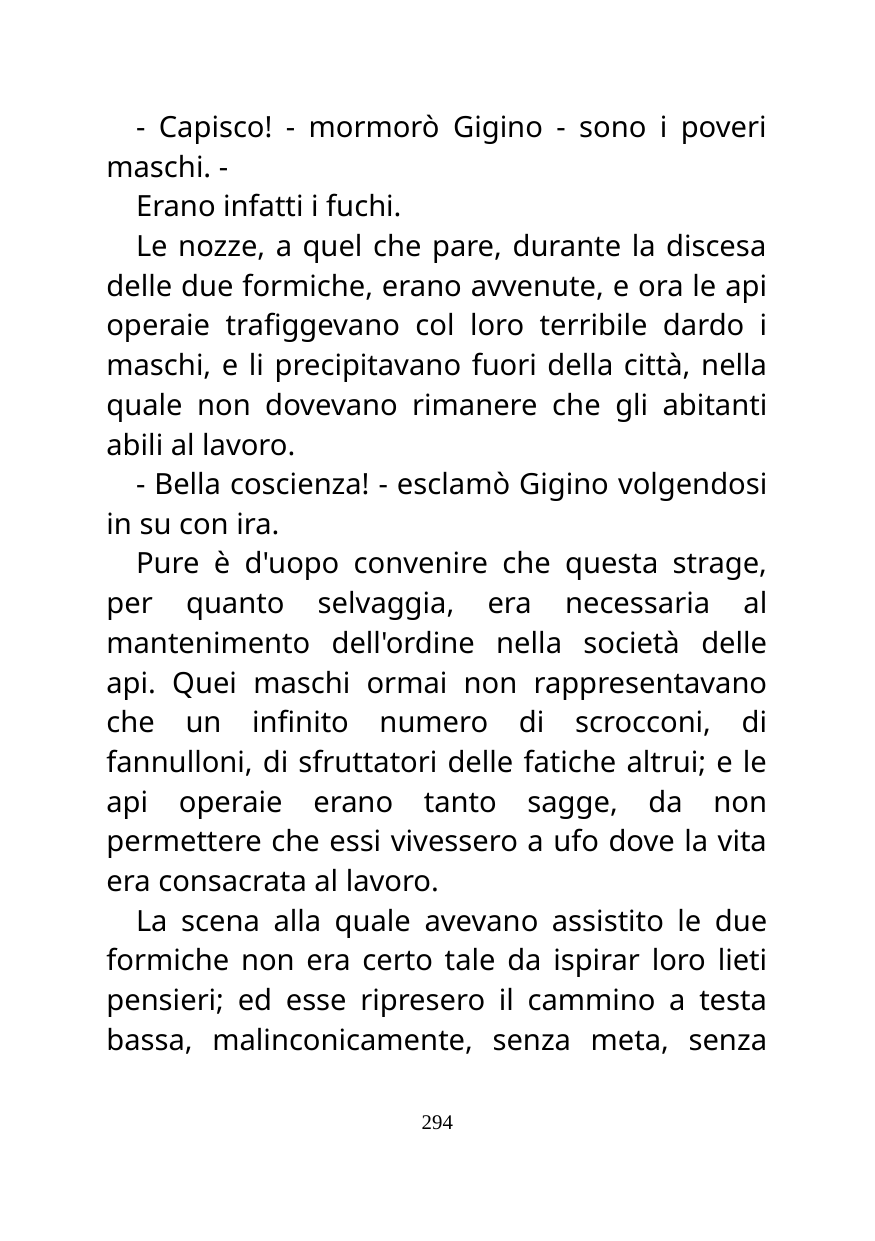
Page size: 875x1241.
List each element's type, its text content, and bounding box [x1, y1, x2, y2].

text Pure è d'uopo convenire che questa strage, per quanto selvaggia, era necessaria al mantenimento dell'ordine nella società delle api. Quei maschi ormai non rappresentavano che un infinito numero di scrocconi, di fannulloni, di sfruttatori delle fatiche altrui; e le api operaie erano tanto sagge, da non permettere che essi vivessero a ufo dove la vita era consacrata al lavoro. [106, 543, 768, 900]
text Erano infatti i fuchi. [106, 186, 768, 225]
text Le nozze, a quel che pare, durante la discesa delle due formiche, erano avvenute, e ora le api operaie trafiggevano col loro terribile dardo i maschi, e li precipitavano fuori della città, nella quale non dovevano rimanere che gli abitanti abili al lavoro. [106, 225, 768, 463]
text - Bella coscienza! - esclamò Gigino volgendosi in su con ira. [106, 463, 768, 543]
text La scena alla quale avevano assistito le due formiche non era certo tale da ispirar loro lieti pensieri; ed esse ripresero il cammino a testa bassa, malinconicamente, senza meta, senza [106, 900, 768, 1059]
text - Capisco! - mormorò Gigino - sono i poveri maschi. - [106, 106, 768, 186]
